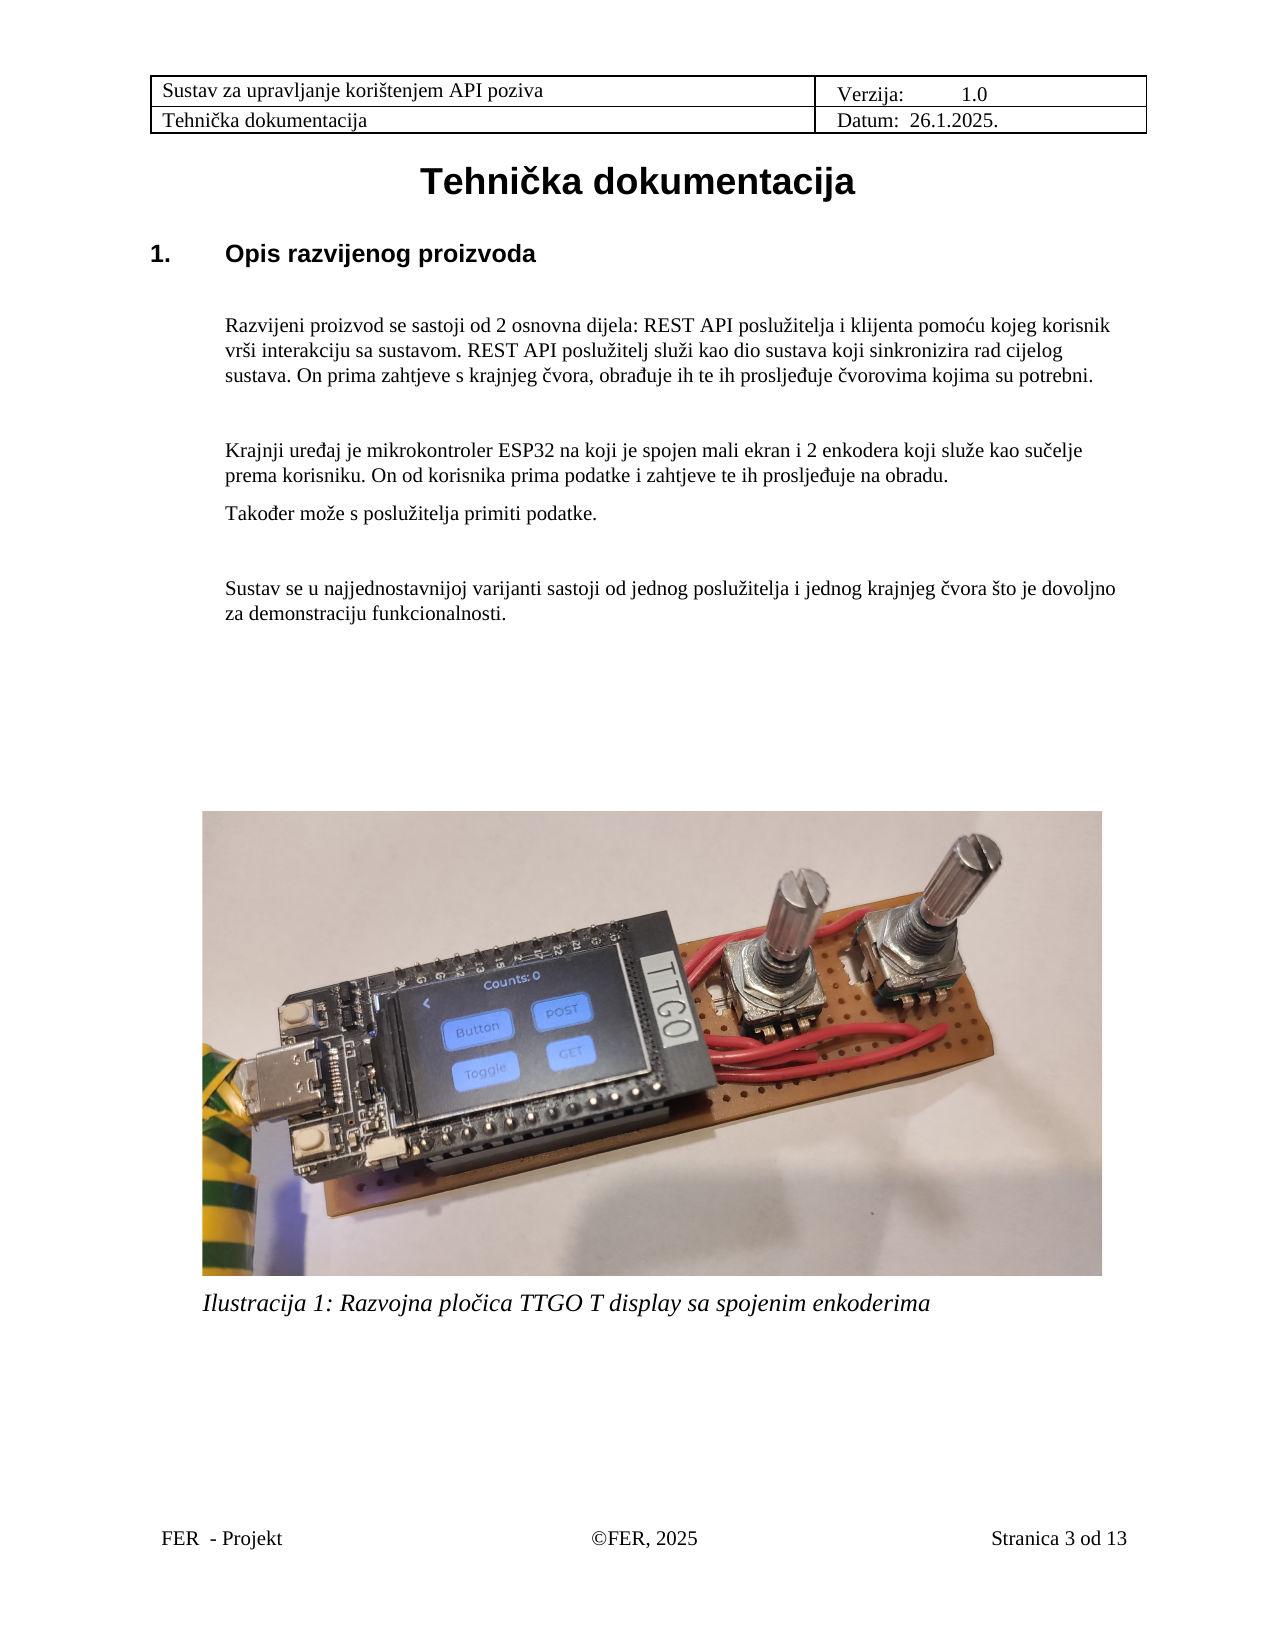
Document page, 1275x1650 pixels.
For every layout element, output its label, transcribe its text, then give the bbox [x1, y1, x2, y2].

text Sustav se u najjednostavnijoj varijanti sastoji od jednog poslužitelja i jednog krajnjeg čvora što je dovoljno za demonstraciju funkcionalnosti. [225, 574, 1125, 624]
text Krajnji uređaj je mikrokontroler ESP32 na koji je spojen mali ekran i 2 enkodera koji služe kao sučelje prema korisniku. On od korisnika prima podatke i zahtjeve te ih prosljeđuje na obradu. [225, 437, 1125, 487]
text Također može s poslužitelja primiti podatke. [225, 499, 1125, 524]
text Ilustracija 1: Razvojna pločica TTGO T display sa spojenim enkoderima [202, 1006, 1102, 1317]
picture [202, 811, 1103, 1006]
subtitle Opis razvijenog proizvoda [150, 239, 1125, 268]
text Razvijeni proizvod se sastoji od 2 osnovna dijela: REST API poslužitelja i klijenta pomoću kojeg korisnik vrši interakciju sa sustavom. REST API poslužitelj služi kao dio sustava koji sinkronizira rad cijelog sustava. On prima zahtjeve s krajnjeg čvora, obrađuje ih te ih prosljeđuje čvorovima kojima su potrebni. [225, 312, 1125, 387]
title Tehnička dokumentacija [150, 159, 1125, 202]
text [202, 798, 1102, 811]
